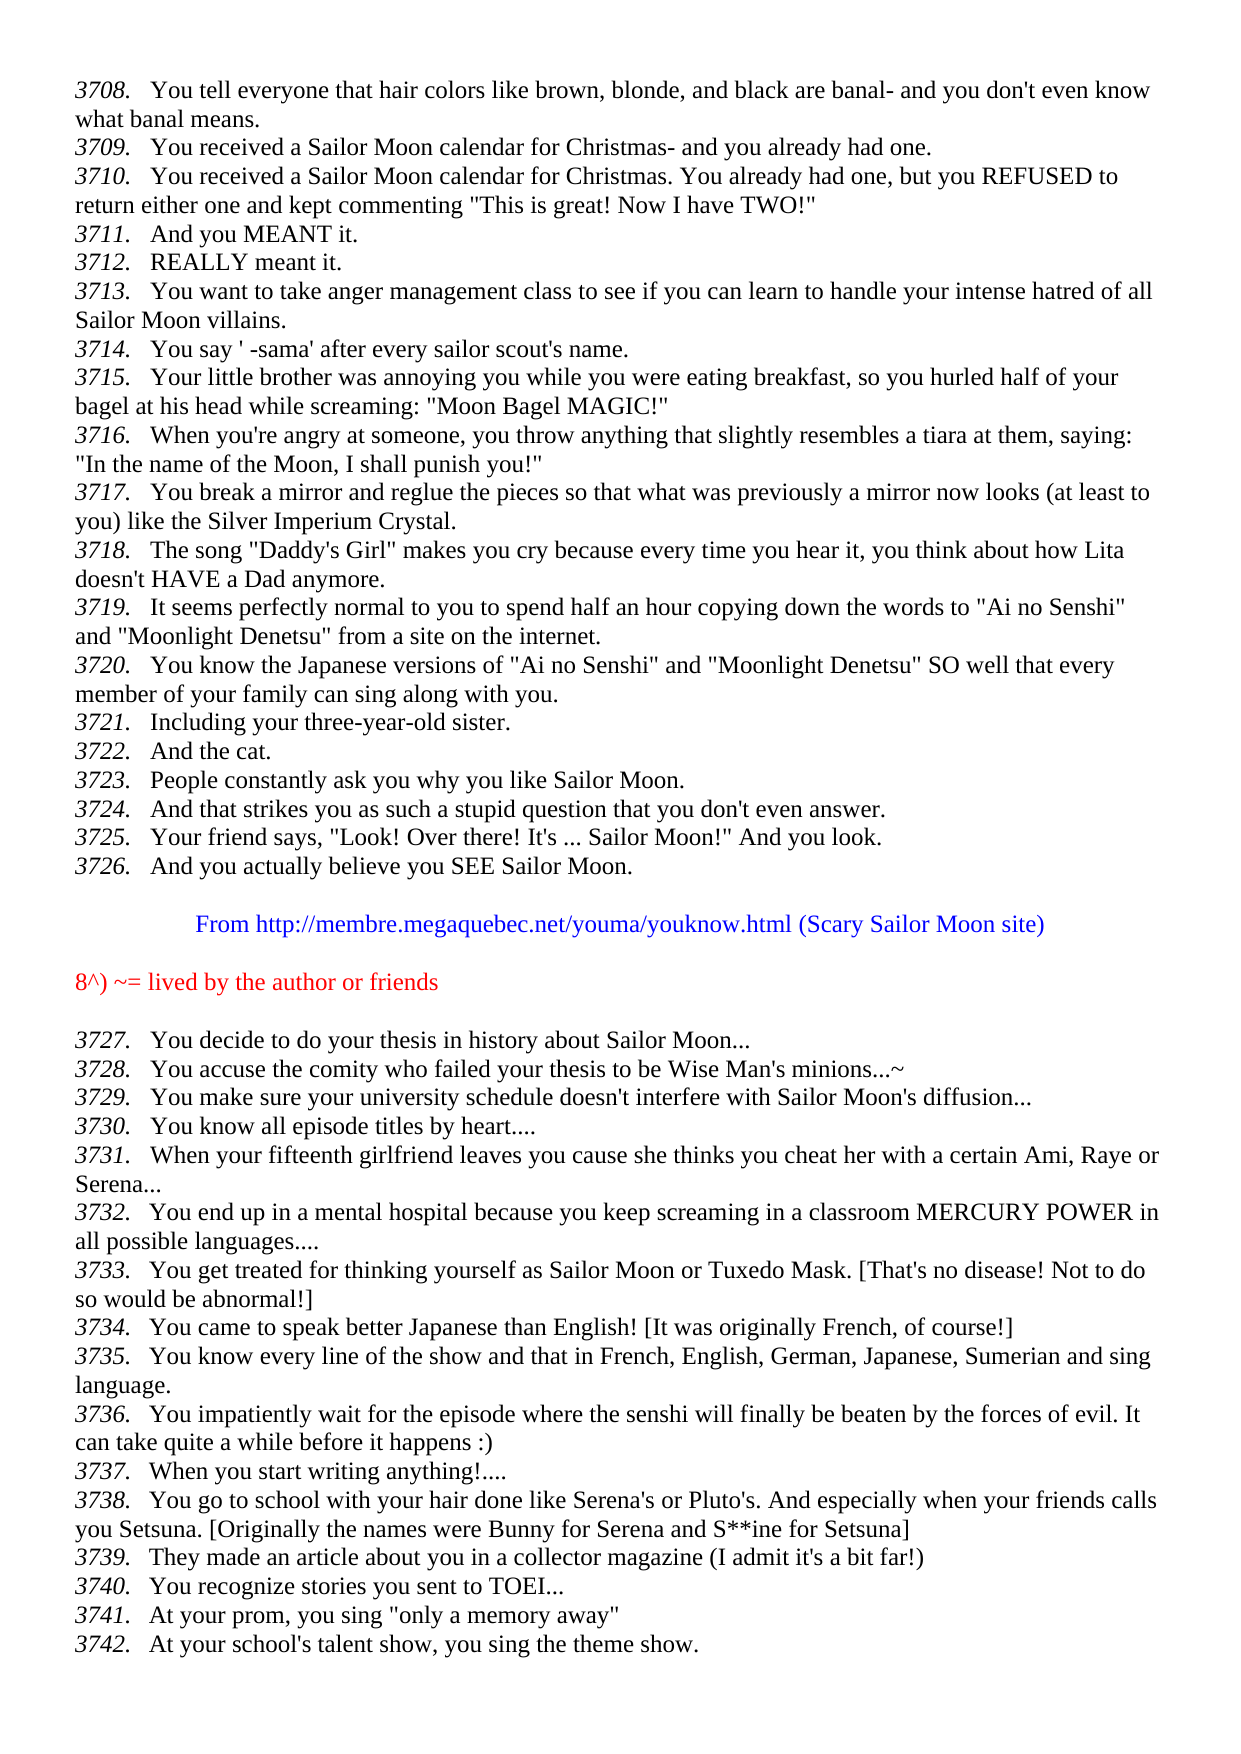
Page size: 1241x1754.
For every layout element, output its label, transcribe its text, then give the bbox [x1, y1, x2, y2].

list The song "Daddy's Girl" makes you cry because every time you hear it, you think about how Lita doesn't HAVE a Dad anymore. [75, 535, 1165, 592]
list People constantly ask you why you like Sailor Moon. [75, 765, 1165, 794]
list You say ' -sama' after every sailor scout's name. [75, 334, 1165, 362]
list It seems perfectly normal to you to spend half an hour copying down the words to "Ai no Senshi" and "Moonlight Denetsu" from a site on the internet. [75, 592, 1165, 650]
list When you're angry at someone, you throw anything that slightly resembles a tiara at them, saying: "In the name of the Moon, I shall punish you!" [75, 420, 1165, 477]
list They made an article about you in a collector magazine (I admit it's a bit far!) [75, 1542, 1165, 1571]
text From http://membre.megaquebec.net/youma/youknow.html (Scary Sailor Moon site) [75, 909, 1165, 938]
list At your school's talent show, you sing the theme show. [75, 1629, 1165, 1657]
list When you start writing anything!.... [75, 1456, 1165, 1485]
list And the cat. [75, 736, 1165, 765]
list At your prom, you sing "only a memory away" [75, 1600, 1165, 1629]
list You know all episode titles by heart.... [75, 1111, 1165, 1140]
list Including your three-year-old sister. [75, 707, 1165, 736]
list REALLY meant it. [75, 247, 1165, 276]
list And that strikes you as such a stupid question that you don't even answer. [75, 794, 1165, 822]
list You break a mirror and reglue the pieces so that what was previously a mirror now looks (at least to you) like the Silver Imperium Crystal. [75, 477, 1165, 535]
list You go to school with your hair done like Serena's or Pluto's. And especially when your friends calls you Setsuna. [Originally the names were Bunny for Serena and S**ine for Setsuna] [75, 1485, 1165, 1542]
list You received a Sailor Moon calendar for Christmas. You already had one, but you REFUSED to return either one and kept commenting "This is great! Now I have TWO!" [75, 161, 1165, 219]
list Your little brother was annoying you while you were eating breakfast, so you hurled half of your bagel at his head while screaming: "Moon Bagel MAGIC!" [75, 362, 1165, 420]
list You impatiently wait for the episode where the senshi will finally be beaten by the forces of evil. It can take quite a while before it happens :) [75, 1399, 1165, 1456]
list You decide to do your thesis in history about Sailor Moon... [75, 1025, 1165, 1054]
list Your friend says, "Look! Over there! It's ... Sailor Moon!" And you look. [75, 822, 1165, 851]
list You get treated for thinking yourself as Sailor Moon or Tuxedo Mask. [That's no disease! Not to do so would be abnormal!] [75, 1255, 1165, 1312]
list You end up in a mental hospital because you keep screaming in a classroom MERCURY POWER in all possible languages.... [75, 1197, 1165, 1255]
list And you MEANT it. [75, 219, 1165, 247]
list You received a Sailor Moon calendar for Christmas- and you already had one. [75, 132, 1165, 161]
list You know the Japanese versions of "Ai no Senshi" and "Moonlight Denetsu" SO well that every member of your family can sing along with you. [75, 650, 1165, 707]
text 8^) ~= lived by the author or friends [75, 967, 1165, 996]
list You accuse the comity who failed your thesis to be Wise Man's minions...~ [75, 1054, 1165, 1082]
list You know every line of the show and that in French, English, German, Japanese, Sumerian and sing language. [75, 1341, 1165, 1399]
list You want to take anger management class to see if you can learn to handle your intense hatred of all Sailor Moon villains. [75, 276, 1165, 334]
list You make sure your university schedule doesn't interfere with Sailor Moon's diffusion... [75, 1082, 1165, 1111]
list When your fifteenth girlfriend leaves you cause she thinks you cheat her with a certain Ami, Raye or Serena... [75, 1140, 1165, 1197]
list You tell everyone that hair colors like brown, blonde, and black are banal- and you don't even know what banal means. [75, 75, 1165, 132]
list You recognize stories you sent to TOEI... [75, 1571, 1165, 1600]
list You came to speak better Japanese than English! [It was originally French, of course!] [75, 1312, 1165, 1341]
list And you actually believe you SEE Sailor Moon. [75, 851, 1165, 880]
